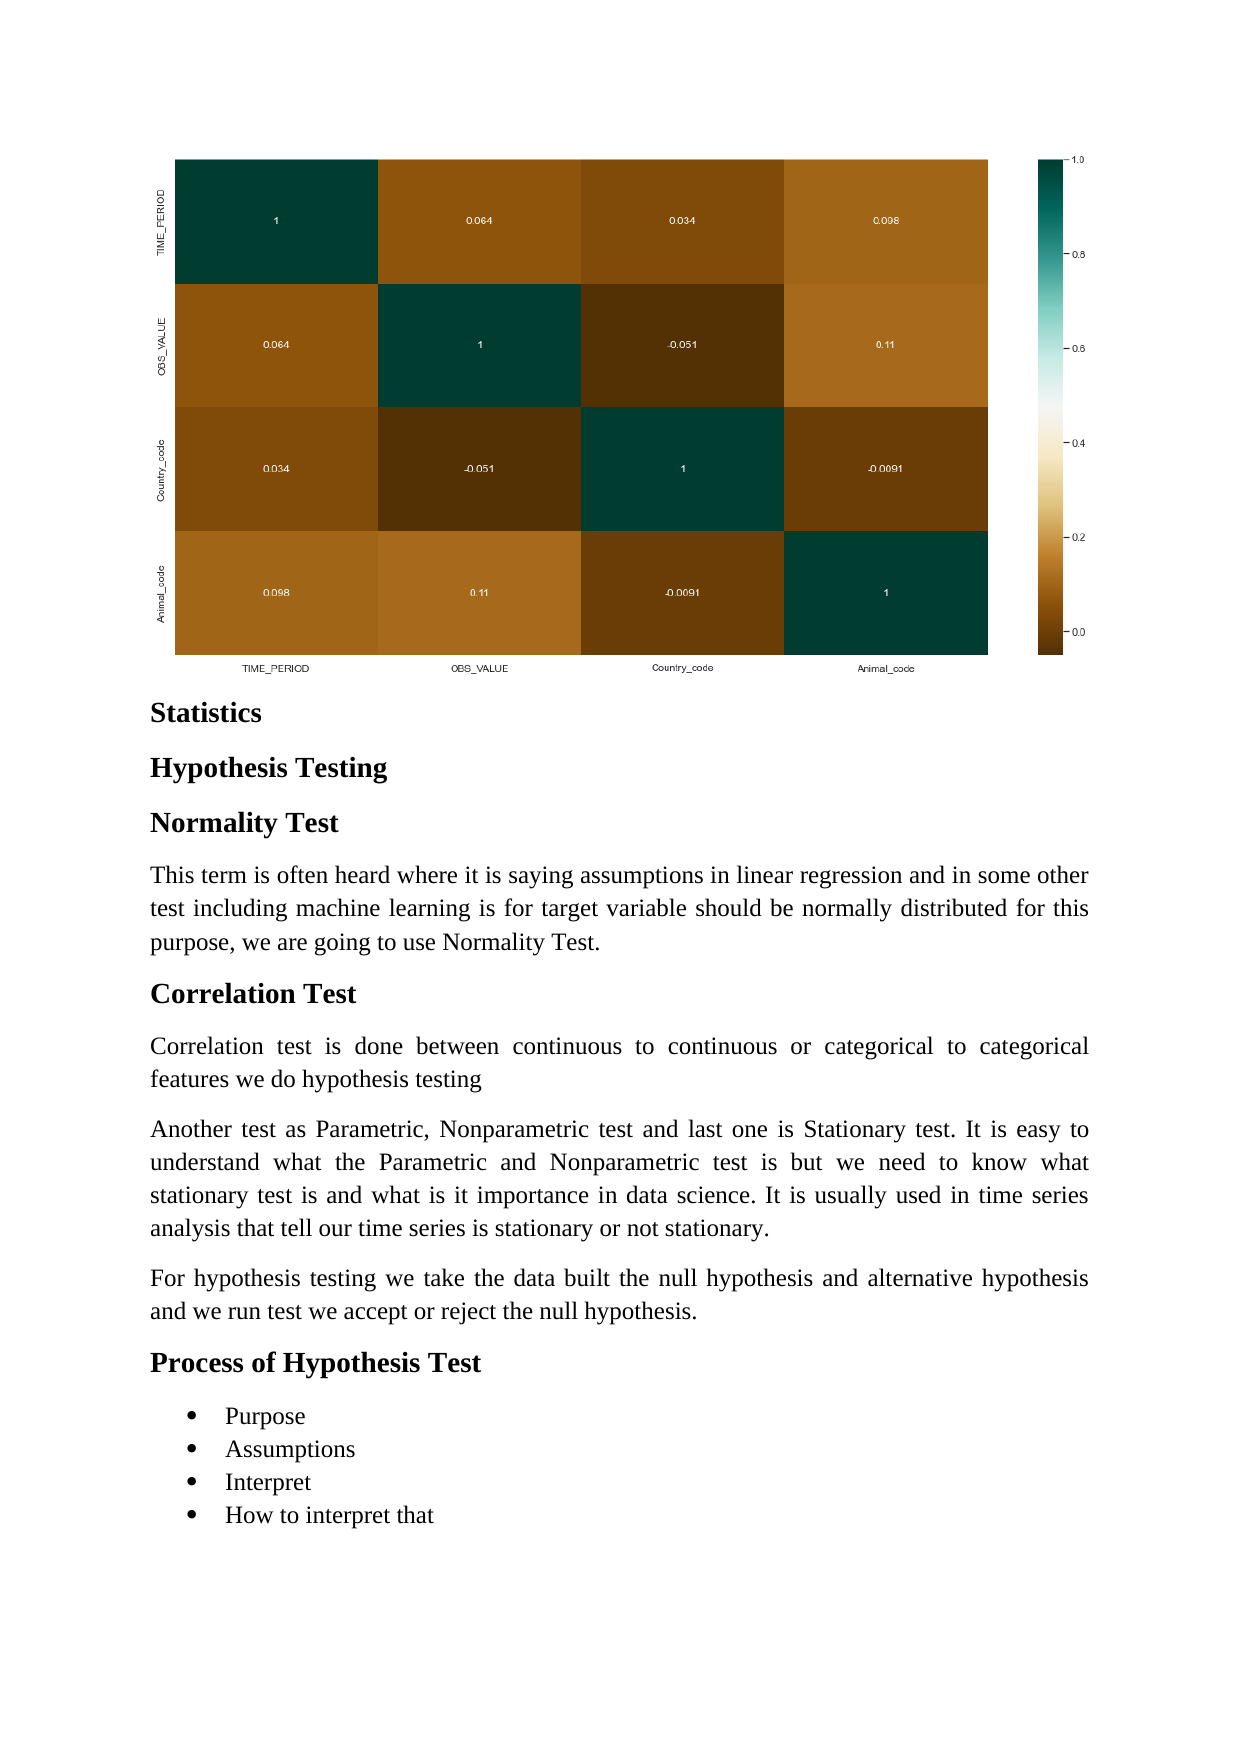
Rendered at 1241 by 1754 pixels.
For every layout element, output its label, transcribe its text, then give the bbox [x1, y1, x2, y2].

text Process of Hypothesis Test [150, 1346, 1090, 1379]
text Another test as Parametric, Nonparametric test and last one is Stationary test. It is easy to understand what the Parametric and Nonparametric test is but we need to know what stationary test is and what is it importance in data science. It is usually used in time series analysis that tell our time series is stationary or not stationary. [150, 1114, 1090, 1242]
list Assumptions [187, 1434, 1090, 1463]
text Statistics [150, 695, 1090, 728]
text This term is often heard where it is saying assumptions in linear regression and in some other test including machine learning is for target variable should be normally distributed for this purpose, we are going to use Normality Test. [150, 861, 1090, 955]
text Correlation test is done between continuous to continuous or categorical to categorical features we do hypothesis testing [150, 1031, 1090, 1093]
list How to interpret that [187, 1500, 1090, 1529]
text Normality Test [150, 805, 1090, 839]
text For hypothesis testing we take the data built the null hypothesis and alternative hypothesis and we run test we accept or reject the null hypothesis. [150, 1263, 1090, 1325]
text Correlation Test [150, 976, 1090, 1010]
list Interpret [187, 1467, 1090, 1496]
text Hypothesis Testing [150, 750, 1090, 784]
list Purpose [187, 1401, 1090, 1429]
